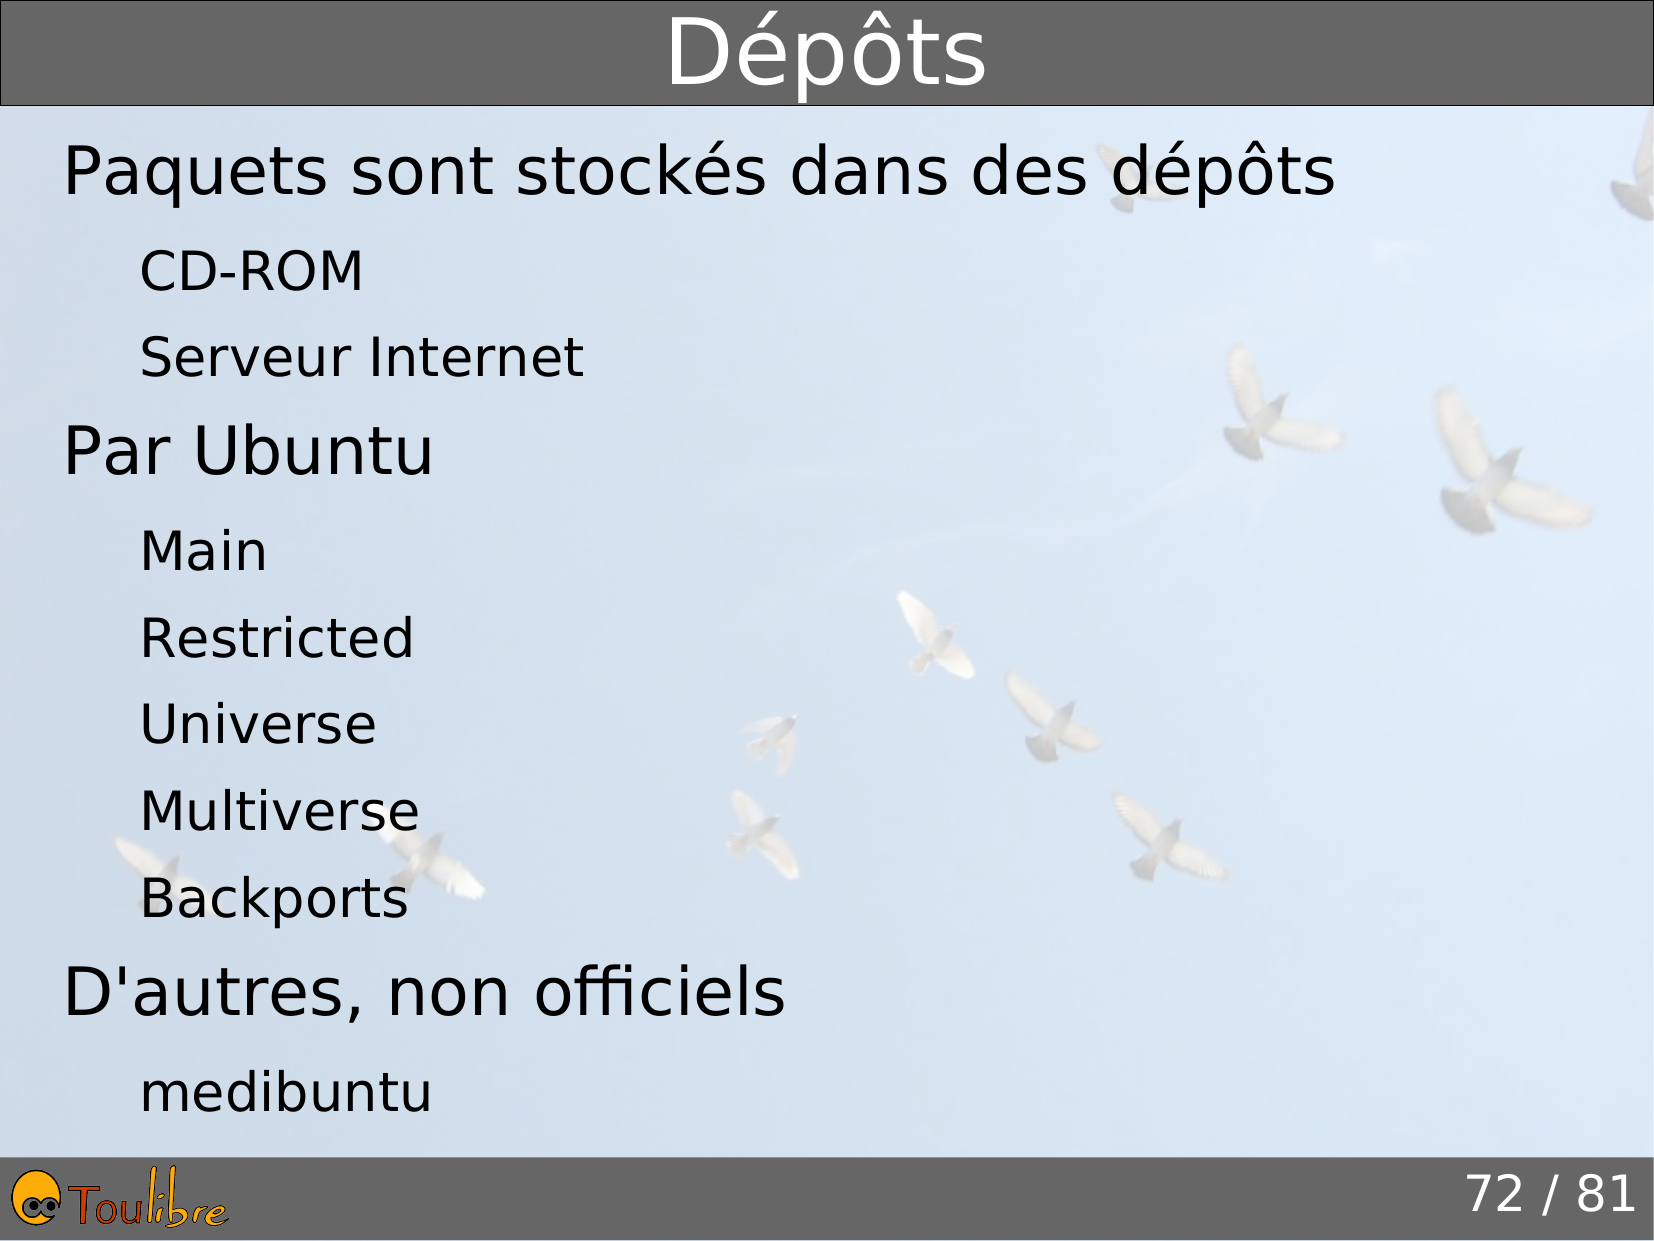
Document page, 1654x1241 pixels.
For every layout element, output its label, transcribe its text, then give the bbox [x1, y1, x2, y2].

title Dépôts [0, 0, 1654, 107]
picture [11, 1165, 229, 1228]
list Paquets sont stockés dans des dépôts CD-ROM Serveur Internet Par Ubuntu Main Restricted Universe Multiverse Backports D'autres, non officiels medibuntu [44, 132, 1606, 1124]
